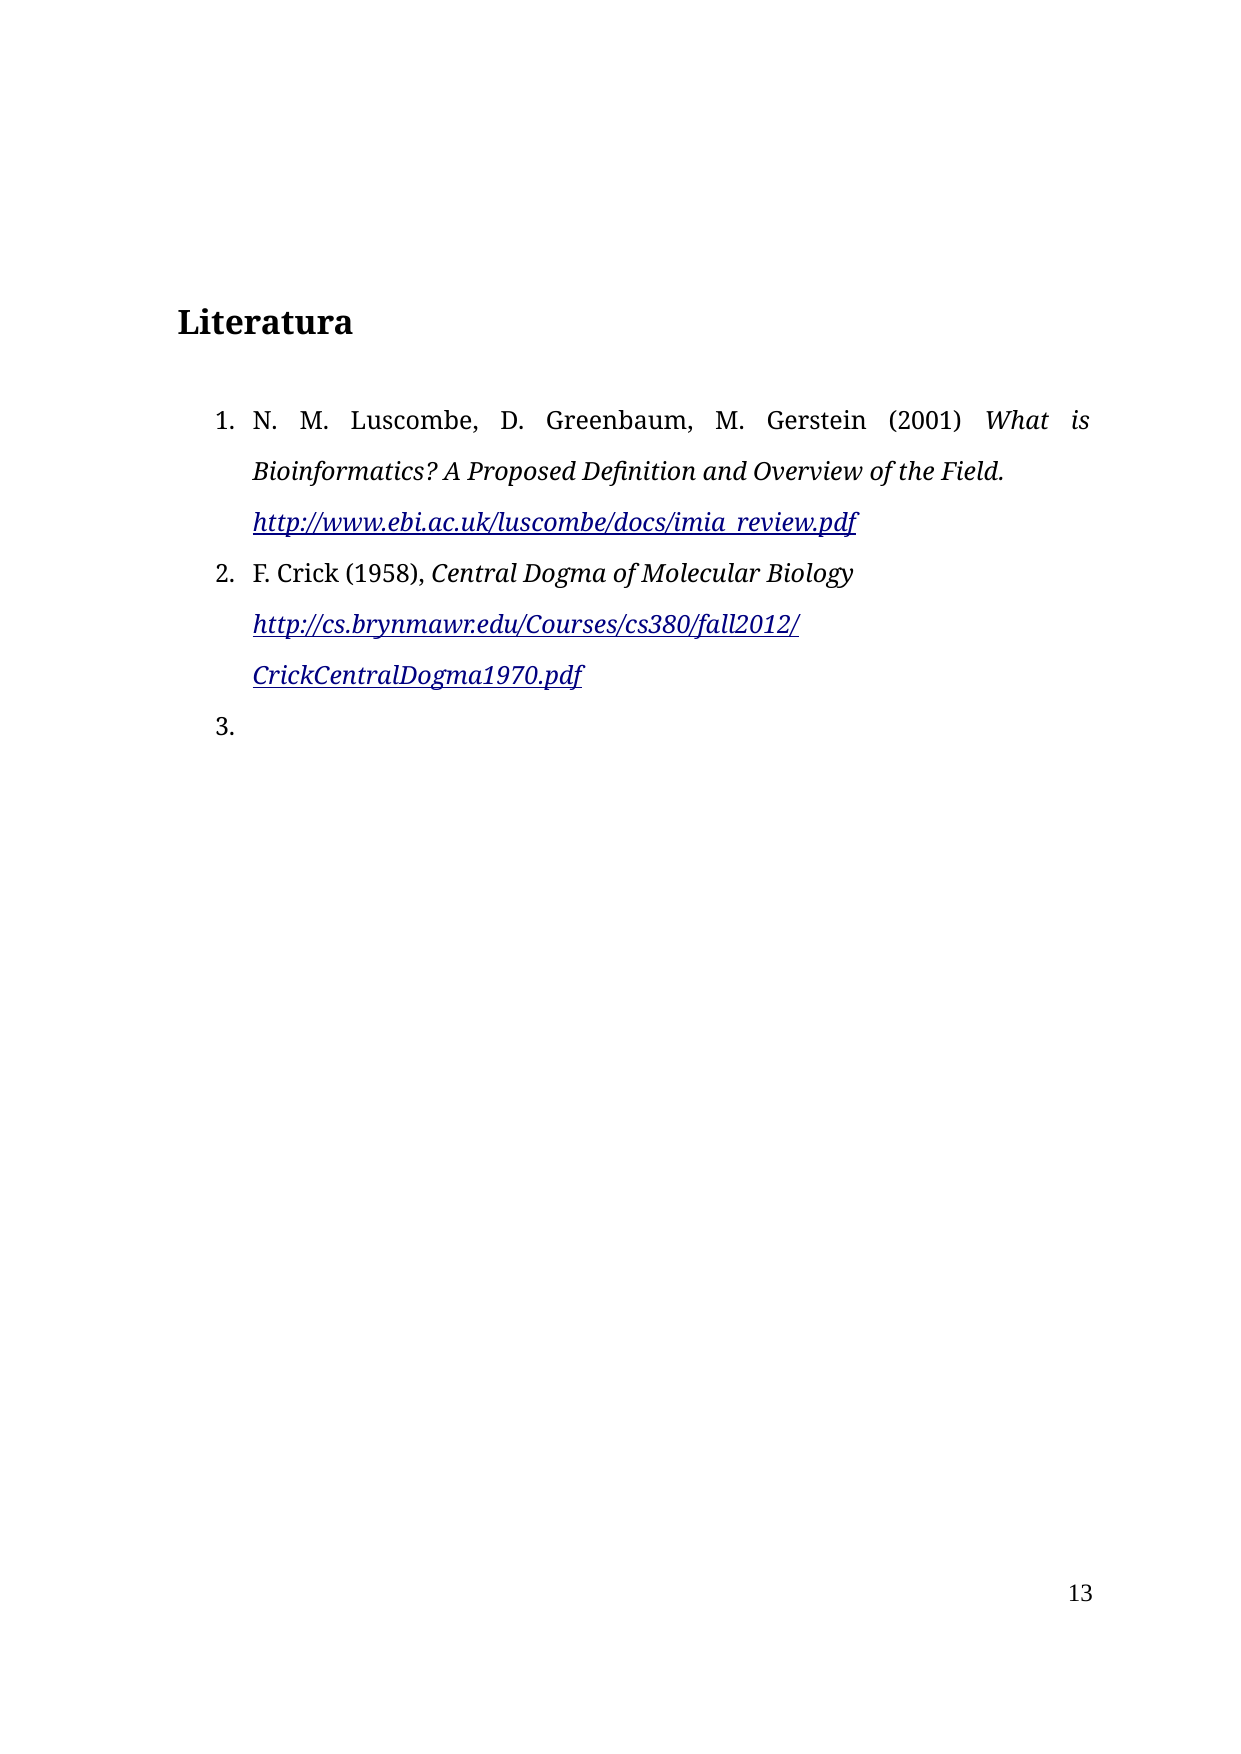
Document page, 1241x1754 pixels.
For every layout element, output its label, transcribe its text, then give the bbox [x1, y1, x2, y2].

list N. M. Luscombe, D. Greenbaum, M. Gerstein (2001) What is Bioinformatics? A Proposed Definition and Overview of the Field. [215, 403, 1093, 488]
list F. Crick (1958), Central Dogma of Molecular Biology [215, 556, 1093, 590]
subtitle Literatura [177, 299, 1093, 344]
list http://cs.brynmawr.edu/Courses/cs380/fall2012/CrickCentralDogma1970.pdf [215, 607, 1093, 692]
list http://www.ebi.ac.uk/luscombe/docs/imia_review.pdf [215, 505, 1093, 539]
